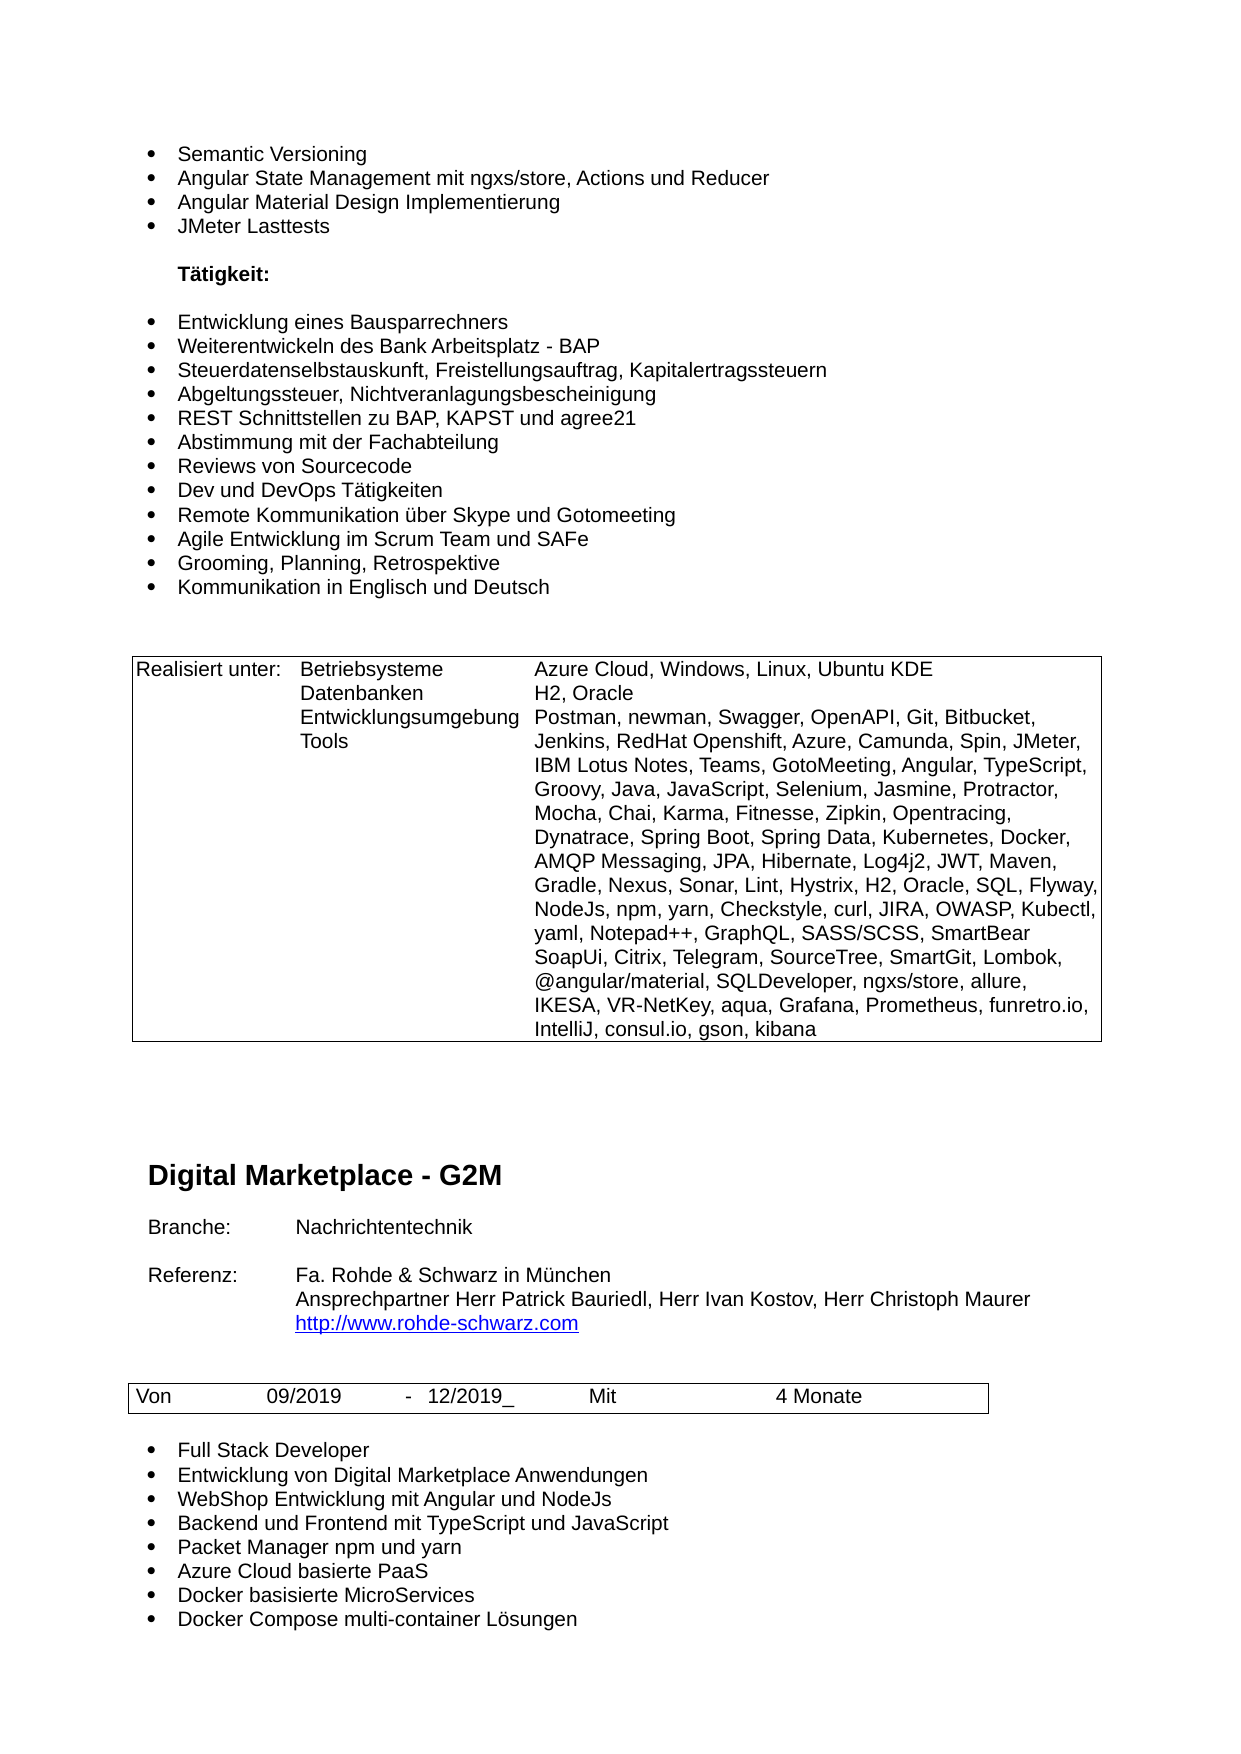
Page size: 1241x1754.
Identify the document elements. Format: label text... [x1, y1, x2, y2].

list Remote Kommunikation über Skype und Gotomeeting [148, 502, 1110, 526]
list WebShop Entwicklung mit Angular und NodeJs [148, 1486, 1110, 1511]
list Azure Cloud basierte PaaS [148, 1559, 1110, 1583]
list Packet Manager npm und yarn [148, 1534, 1110, 1559]
list Docker Compose multi-container Lösungen [148, 1607, 1110, 1631]
list Backend und Frontend mit TypeScript und JavaScript [148, 1511, 1110, 1534]
list Weiterentwickeln des Bank Arbeitsplatz - BAP [148, 334, 1110, 358]
text http://www.rohde-schwarz.com [221, 1311, 1110, 1335]
list Tätigkeit: [148, 262, 1110, 286]
list Dev und DevOps Tätigkeiten [148, 478, 1110, 502]
list Angular Material Design Implementierung [148, 190, 1110, 214]
table_cell Entwicklungsumgebung Tools [297, 705, 531, 1041]
table_header 4 Monate [763, 1384, 988, 1413]
list Full Stack Developer [148, 1438, 1110, 1462]
text Branche: Nachrichtentechnik [148, 1215, 1110, 1239]
list Abstimmung mit der Fachabteilung [148, 430, 1110, 454]
list JMeter Lasttests [148, 214, 1110, 238]
table_header Mit [581, 1384, 762, 1413]
table_cell Postman, newman, Swagger, OpenAPI, Git, Bitbucket, Jenkins, RedHat Openshift, Azure, Camunda, Spin, JMeter, IBM Lotus Notes, Teams, GotoMeeting, Angular, TypeScript, Groovy, Java, JavaScript, Selenium, Jasmine, Protractor, Mocha, Chai, Karma, Fitnesse, Zipkin, Opentracing, Dynatrace, Spring Boot, Spring Data, Kubernetes, Docker, AMQP Messaging, JPA, Hibernate, Log4j2, JWT, Maven, Gradle, Nexus, Sonar, Lint, Hystrix, H2, Oracle, SQL, Flyway, NodeJs, npm, yarn, Checkstyle, curl, JIRA, OWASP, Kubectl, yaml, Notepad++, GraphQL, SASS/SCSS, SmartBear SoapUi, Citrix, Telegram, SourceTree, SmartGit, Lombok, @angular/material, SQLDeveloper, ngxs/store, allure, IKESA, VR-NetKey, aqua, Grafana, Prometheus, funretro.io, IntelliJ, consul.io, gson, kibana [531, 705, 1101, 1041]
table_header Von [129, 1384, 259, 1413]
list Reviews von Sourcecode [148, 454, 1110, 478]
table_header Betriebsysteme Datenbanken [297, 657, 531, 705]
list REST Schnittstellen zu BAP, KAPST und agree21 [148, 406, 1110, 430]
list Abgeltungssteuer, Nichtveranlagungsbescheinigung [148, 382, 1110, 406]
list Docker basisierte MicroServices [148, 1583, 1110, 1607]
list Agile Entwicklung im Scrum Team und SAFe [148, 526, 1110, 551]
list Grooming, Planning, Retrospektive [148, 551, 1110, 574]
table_header Realisiert unter: [133, 657, 297, 705]
subtitle Digital Marketplace - G2M [148, 1158, 1110, 1191]
table_header 09/2019 [259, 1384, 398, 1413]
table_header Azure Cloud, Windows, Linux, Ubuntu KDE H2, Oracle [531, 657, 1101, 705]
text Ansprechpartner Herr Patrick Bauriedl, Herr Ivan Kostov, Herr Christoph Maurer [148, 1287, 1110, 1311]
list Angular State Management mit ngxs/store, Actions und Reducer [148, 166, 1110, 190]
list Entwicklung eines Bausparrechners [148, 310, 1110, 334]
list Kommunikation in Englisch und Deutsch [148, 574, 1110, 599]
table_header - [398, 1384, 420, 1413]
list Steuerdatenselbstauskunft, Freistellungsauftrag, Kapitalertragssteuern [148, 358, 1110, 382]
list Entwicklung von Digital Marketplace Anwendungen [148, 1462, 1110, 1486]
text Referenz: Fa. Rohde & Schwarz in München [148, 1263, 1110, 1287]
table_cell [133, 705, 297, 1041]
list Semantic Versioning [148, 142, 1110, 166]
table_header 12/2019_ [420, 1384, 581, 1413]
